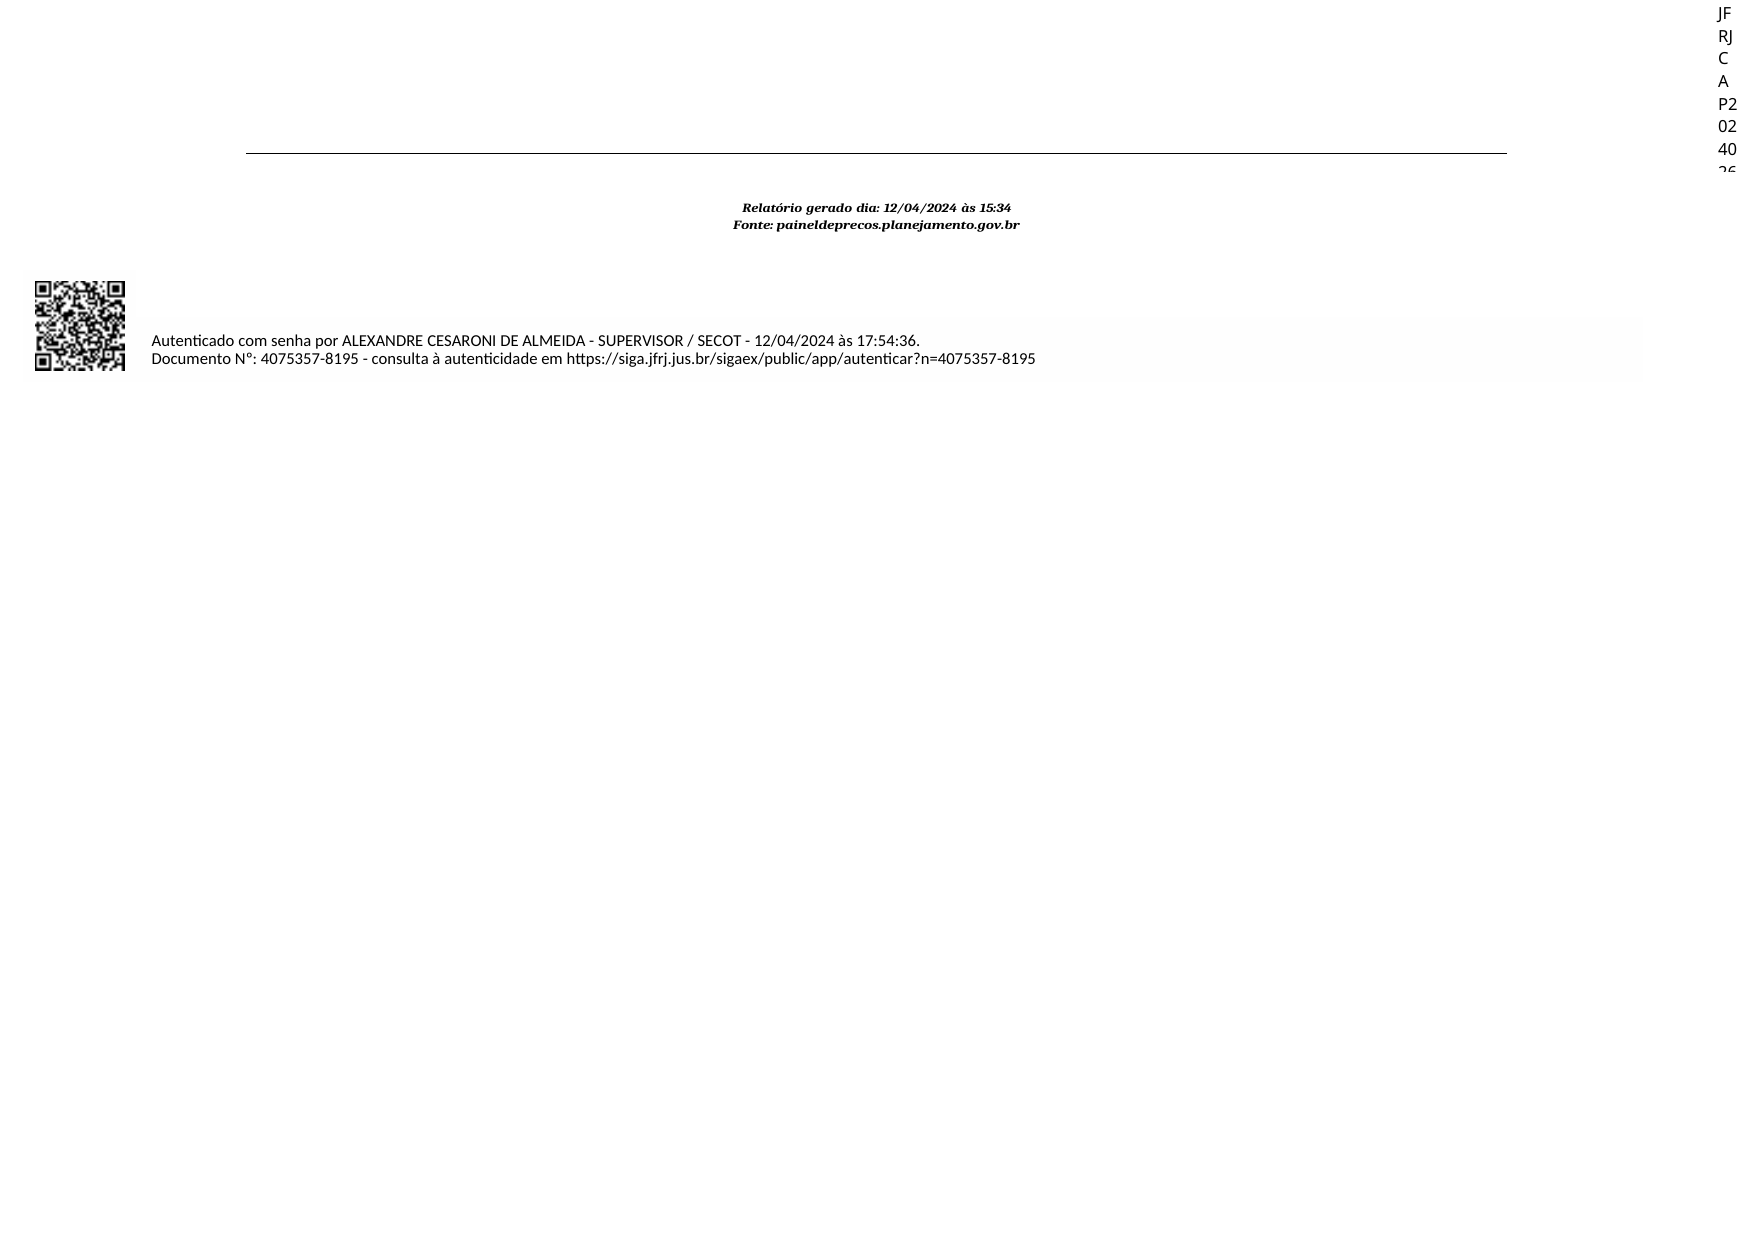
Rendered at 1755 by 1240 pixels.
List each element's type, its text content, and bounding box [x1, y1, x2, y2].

text Relatório gerado dia: 12/04/2024 às 15:34 Fonte: paineldeprecos.planejamento.gov.br [731, 201, 1023, 233]
text JFRJCAP202402680A [1718, 1, 1738, 172]
